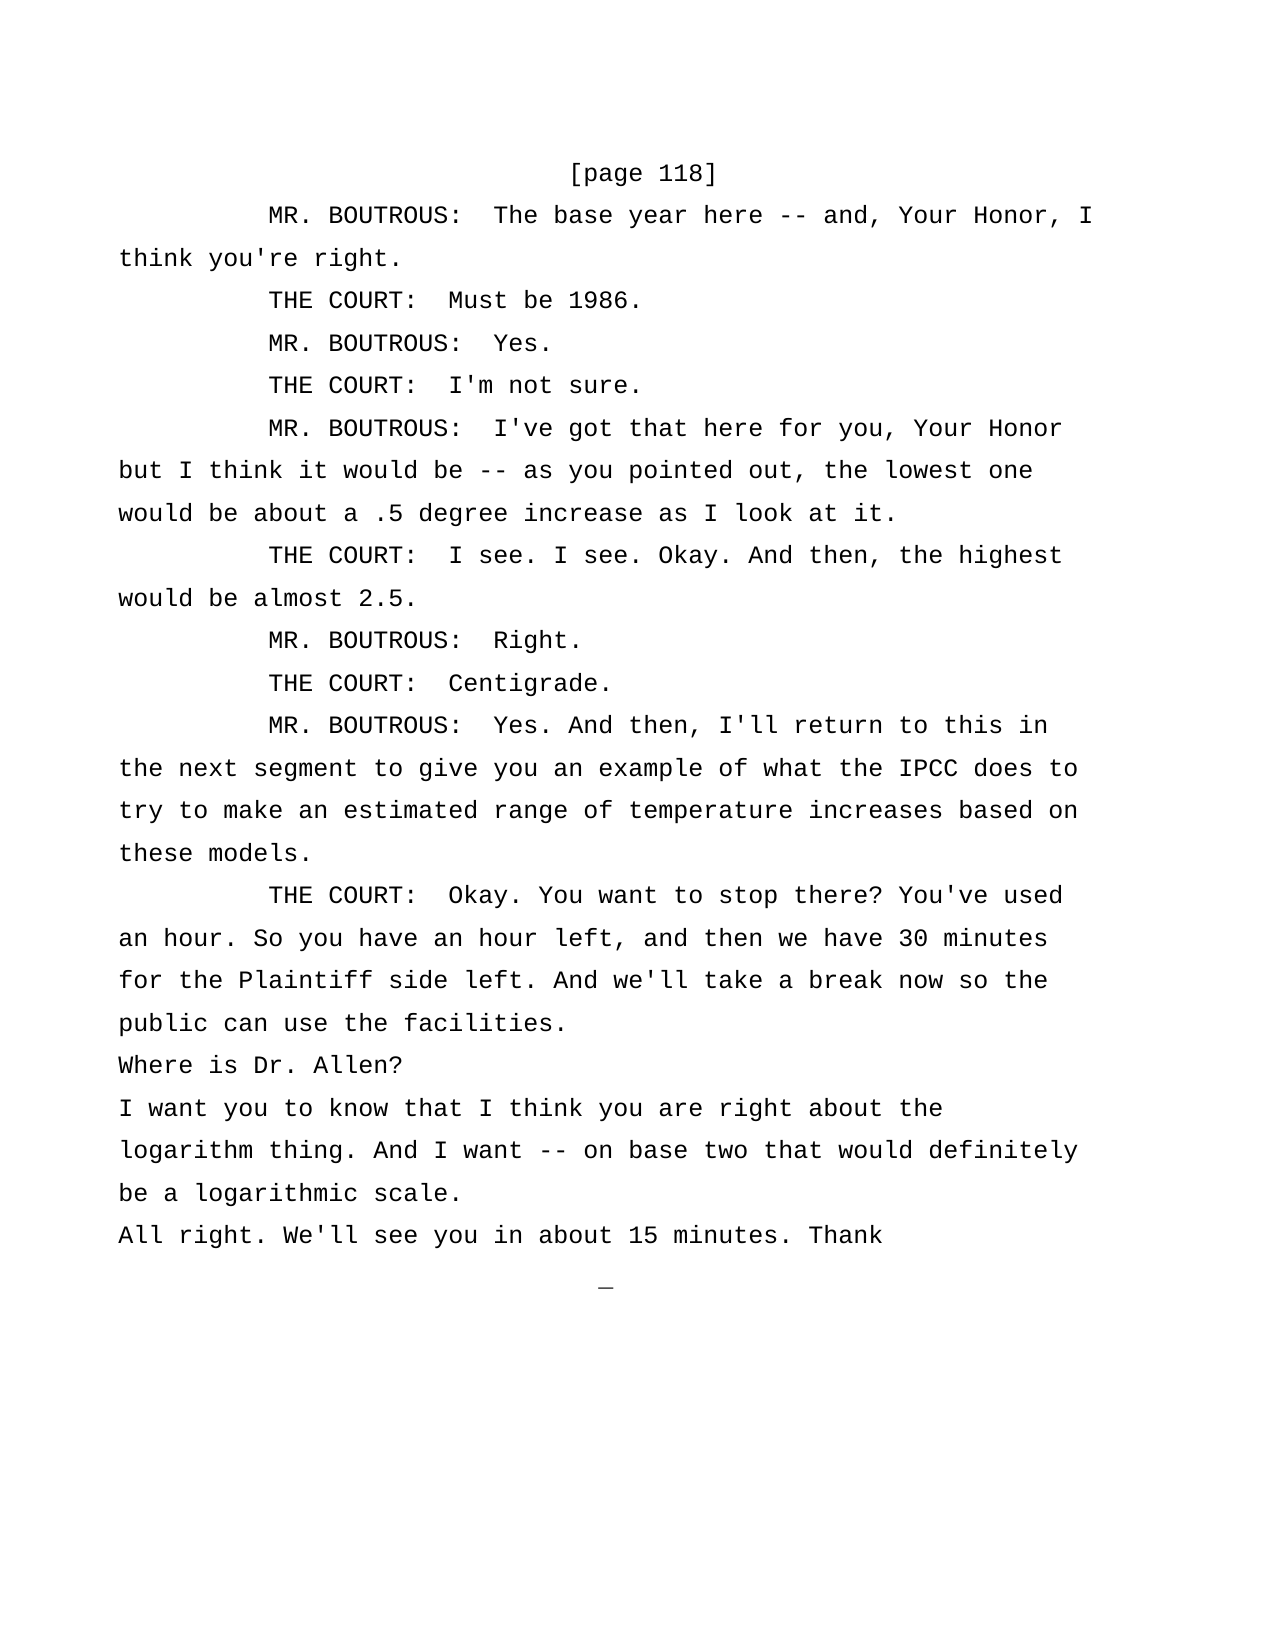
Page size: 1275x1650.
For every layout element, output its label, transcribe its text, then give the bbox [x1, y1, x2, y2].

text public can use the facilities. [118, 1011, 1157, 1039]
text an hour. So you have an hour left, and then we have 30 minutes [118, 926, 1157, 954]
text _ [118, 1266, 1157, 1294]
text for the Plaintiff side left. And we'll take a break now so the [118, 968, 1157, 996]
text logarithm thing. And I want -- on base two that would definitely [118, 1138, 1157, 1166]
text these models. [118, 841, 1157, 869]
text MR. BOUTROUS: Right. [118, 628, 1157, 656]
text would be about a .5 degree increase as I look at it. [118, 501, 1157, 529]
text MR. BOUTROUS: I've got that here for you, Your Honor [118, 416, 1157, 444]
text [page 118] [118, 161, 1157, 189]
text I want you to know that I think you are right about the [118, 1096, 1157, 1124]
text THE COURT: Must be 1986. [118, 288, 1157, 316]
text THE COURT: I'm not sure. [118, 373, 1157, 401]
text MR. BOUTROUS: Yes. [118, 331, 1157, 359]
text THE COURT: Okay. You want to stop there? You've used [118, 883, 1157, 911]
text THE COURT: Centigrade. [118, 671, 1157, 699]
text the next segment to give you an example of what the IPCC does to [118, 756, 1157, 784]
text MR. BOUTROUS: Yes. And then, I'll return to this in [118, 713, 1157, 741]
text MR. BOUTROUS: The base year here -- and, Your Honor, I [118, 203, 1157, 231]
text Where is Dr. Allen? [118, 1053, 1157, 1081]
text try to make an estimated range of temperature increases based on [118, 798, 1157, 826]
text All right. We'll see you in about 15 minutes. Thank [118, 1223, 1157, 1251]
text think you're right. [118, 246, 1157, 274]
text but I think it would be -- as you pointed out, the lowest one [118, 458, 1157, 486]
text THE COURT: I see. I see. Okay. And then, the highest [118, 543, 1157, 571]
text would be almost 2.5. [118, 586, 1157, 614]
text be a logarithmic scale. [118, 1181, 1157, 1209]
